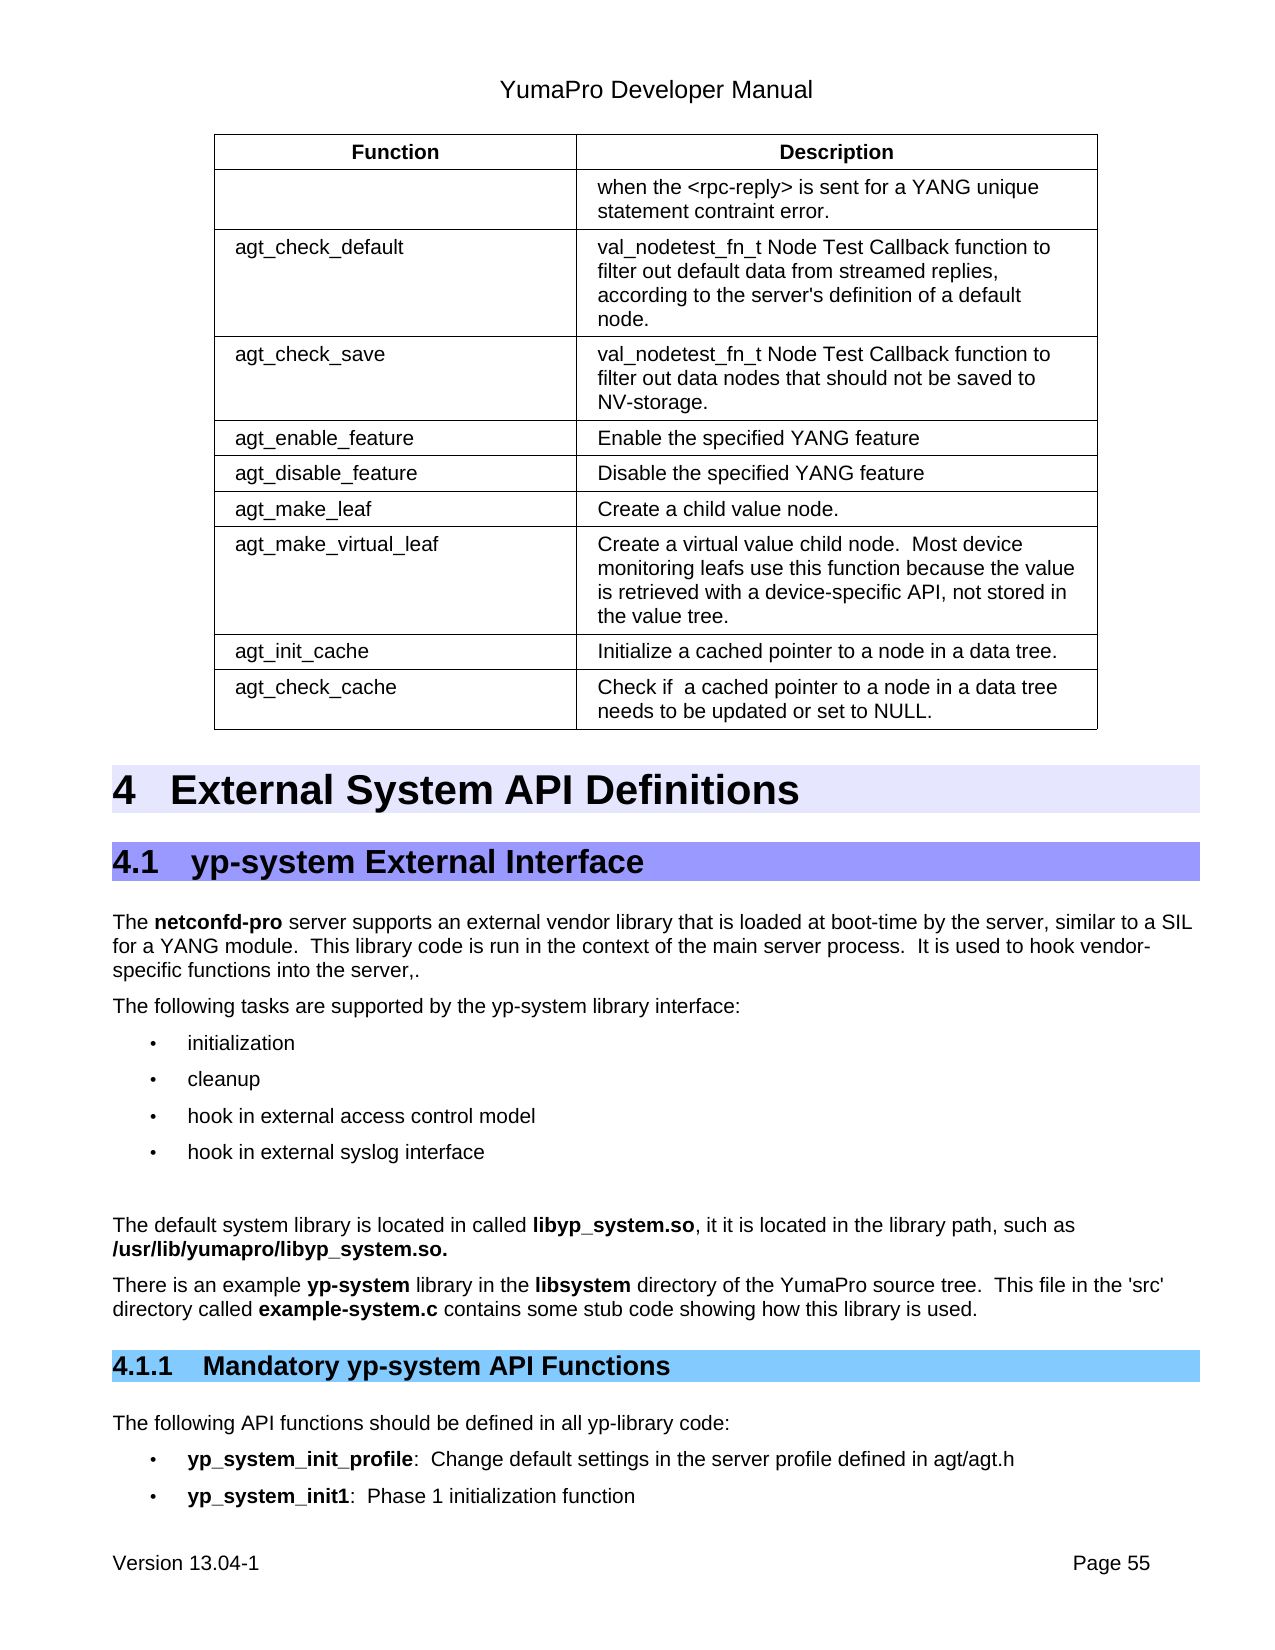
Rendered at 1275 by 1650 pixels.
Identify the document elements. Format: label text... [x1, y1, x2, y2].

table_cell val_nodetest_fn_t Node Test Callback function to filter out default data from streamed replies, according to the server's definition of a default node. [577, 230, 1097, 336]
list yp_system_init_profile: Change default settings in the server profile defined in agt/agt.h [150, 1447, 1200, 1471]
table_cell agt_make_leaf [215, 492, 576, 526]
table_cell agt_disable_feature [215, 456, 576, 491]
table_cell [215, 170, 576, 229]
text The netconfd-pro server supports an external vendor library that is loaded at boot-time by the server, similar to a SIL for a YANG module. This library code is run in the context of the main server process. It is used to hook vendor-specific functions into the server,. [112, 910, 1200, 982]
text There is an example yp-system library in the libsystem directory of the YumaPro source tree. This file in the 'src' directory called example-system.c contains some stub code showing how this library is used. [112, 1273, 1200, 1321]
table_cell Enable the specified YANG feature [577, 421, 1097, 455]
table_cell Check if a cached pointer to a node in a data tree needs to be updated or set to NULL. [577, 670, 1097, 728]
table_cell agt_make_virtual_leaf [215, 527, 576, 633]
table_cell val_nodetest_fn_t Node Test Callback function to filter out data nodes that should not be saved to NV-storage. [577, 337, 1097, 419]
subtitle yp-system External Interface [112, 842, 1200, 881]
table_cell agt_check_cache [215, 670, 576, 728]
table_cell agt_check_default [215, 230, 576, 336]
table_cell Disable the specified YANG feature [577, 456, 1097, 491]
list hook in external syslog interface [150, 1140, 1200, 1164]
list yp_system_init1: Phase 1 initialization function [150, 1484, 1200, 1508]
list hook in external access control model [150, 1103, 1200, 1127]
table_header Function [215, 135, 576, 169]
subtitle External System API Definitions [112, 765, 1200, 813]
table_header Description [577, 135, 1097, 169]
table_cell agt_check_save [215, 337, 576, 419]
text The following API functions should be defined in all yp-library code: [112, 1411, 1200, 1435]
table_cell Create a virtual value child node. Most device monitoring leafs use this function because the value is retrieved with a device-specific API, not stored in the value tree. [577, 527, 1097, 633]
table_cell Initialize a cached pointer to a node in a data tree. [577, 635, 1097, 669]
text The default system library is located in called libyp_system.so, it it is located in the library path, such as /usr/lib/yumapro/libyp_system.so. [112, 1213, 1200, 1261]
list initialization [150, 1031, 1200, 1054]
table_cell when the <rpc-reply> is sent for a YANG unique statement contraint error. [577, 170, 1097, 229]
table_cell agt_init_cache [215, 635, 576, 669]
subtitle Mandatory yp-system API Functions [112, 1350, 1200, 1382]
table_cell Create a child value node. [577, 492, 1097, 526]
table_cell agt_enable_feature [215, 421, 576, 455]
text The following tasks are supported by the yp-system library interface: [112, 994, 1200, 1018]
list cleanup [150, 1067, 1200, 1091]
